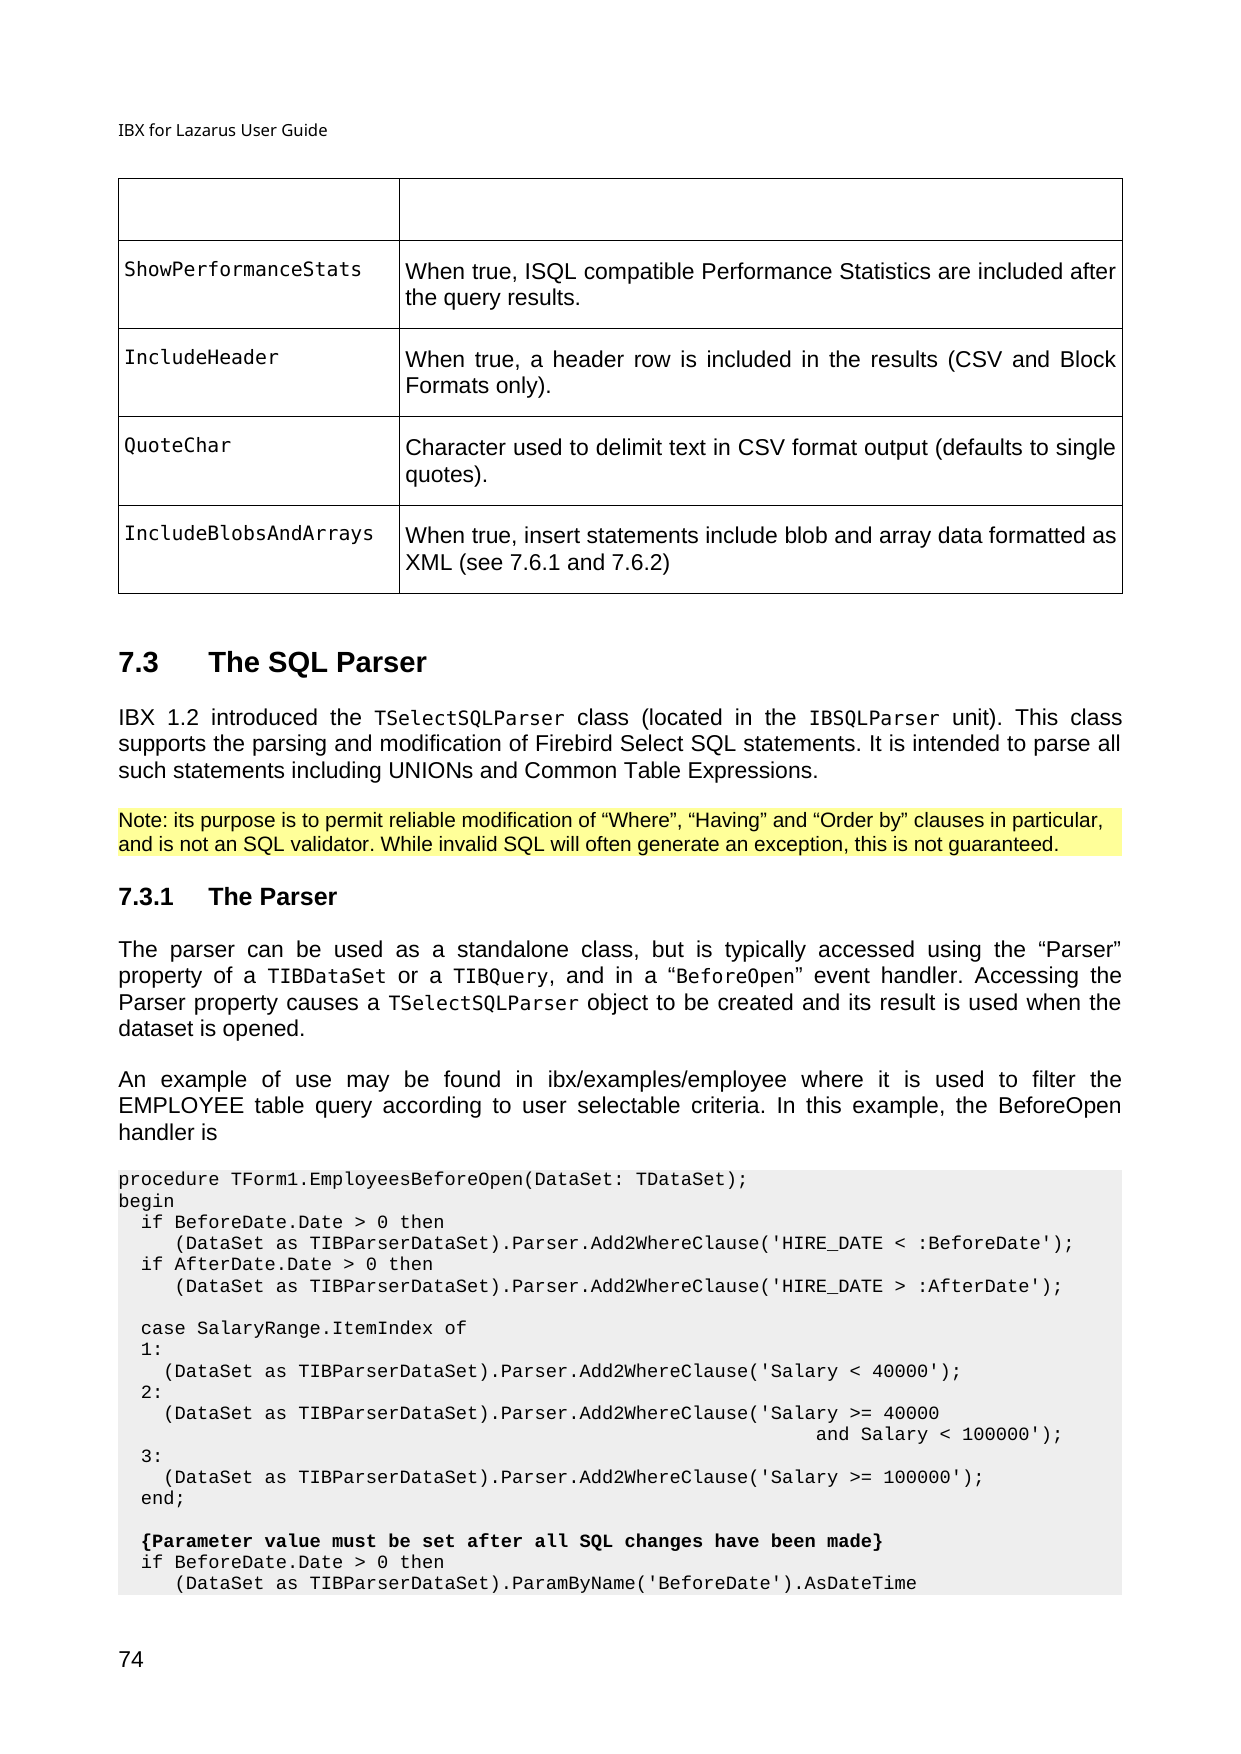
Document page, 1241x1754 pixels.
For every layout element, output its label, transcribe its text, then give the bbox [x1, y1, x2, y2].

text case SalaryRange.ItemIndex of [118, 1319, 1122, 1340]
table_cell IncludeHeader [119, 329, 399, 416]
text (DataSet as TIBParserDataSet).ParamByName('BeforeDate').AsDateTime [118, 1574, 1122, 1595]
text if BeforeDate.Date > 0 then [118, 1553, 1122, 1574]
text {Parameter value must be set after all SQL changes have been made} [118, 1531, 1122, 1553]
table_cell When true, ISQL compatible Performance Statistics are included after the query results. [400, 241, 1122, 328]
text IBX 1.2 introduced the TSelectSQLParser class (located in the IBSQLParser unit). This class supports the parsing and modification of Firebird Select SQL statements. It is intended to parse all such statements including UNIONs and Common Table Expressions. [118, 704, 1122, 783]
text (DataSet as TIBParserDataSet).Parser.Add2WhereClause('Salary >= 40000 [118, 1404, 1122, 1425]
text (DataSet as TIBParserDataSet).Parser.Add2WhereClause('HIRE_DATE < :BeforeDate'); [118, 1234, 1122, 1255]
table_cell When true, insert statements include blob and array data formatted as XML (see 7.6.1 and 7.6.2) [400, 506, 1122, 593]
text begin [118, 1191, 1122, 1213]
table_cell QuoteChar [119, 417, 399, 505]
text Note: its purpose is to permit reliable modification of “Where”, “Having” and “Order by” clauses in particular, and is not an SQL validator. While invalid SQL will often generate an exception, this is not guaranteed. [118, 808, 1122, 856]
subtitle The Parser [118, 881, 1122, 910]
text (DataSet as TIBParserDataSet).Parser.Add2WhereClause('HIRE_DATE > :AfterDate'); [118, 1276, 1122, 1298]
text end; [118, 1489, 1122, 1510]
text (DataSet as TIBParserDataSet).Parser.Add2WhereClause('Salary >= 100000'); [118, 1468, 1122, 1489]
table_cell When true, a header row is included in the results (CSV and Block Formats only). [400, 329, 1122, 416]
text 2: [118, 1383, 1122, 1404]
text if AfterDate.Date > 0 then [118, 1255, 1122, 1276]
table_cell Character used to delimit text in CSV format output (defaults to single quotes). [400, 417, 1122, 505]
text The parser can be used as a standalone class, but is typically accessed using the “Parser” property of a TIBDataSet or a TIBQuery, and in a “BeforeOpen” event handler. Accessing the Parser property causes a TSelectSQLParser object to be created and its result is used when the dataset is opened. [118, 936, 1122, 1041]
text if BeforeDate.Date > 0 then [118, 1213, 1122, 1234]
text 1: [118, 1340, 1122, 1361]
text 3: [118, 1446, 1122, 1468]
table_cell ShowPerformanceStats [119, 241, 399, 328]
table_cell IncludeBlobsAndArrays [119, 506, 399, 593]
subtitle The SQL Parser [118, 645, 1122, 678]
table_cell [119, 179, 399, 240]
text (DataSet as TIBParserDataSet).Parser.Add2WhereClause('Salary < 40000'); [118, 1361, 1122, 1383]
text procedure TForm1.EmployeesBeforeOpen(DataSet: TDataSet); [118, 1170, 1122, 1191]
text An example of use may be found in ibx/examples/employee where it is used to filter the EMPLOYEE table query according to user selectable criteria. In this example, the BeforeOpen handler is [118, 1066, 1122, 1145]
table_cell [400, 179, 1122, 240]
text and Salary < 100000'); [118, 1425, 1122, 1446]
